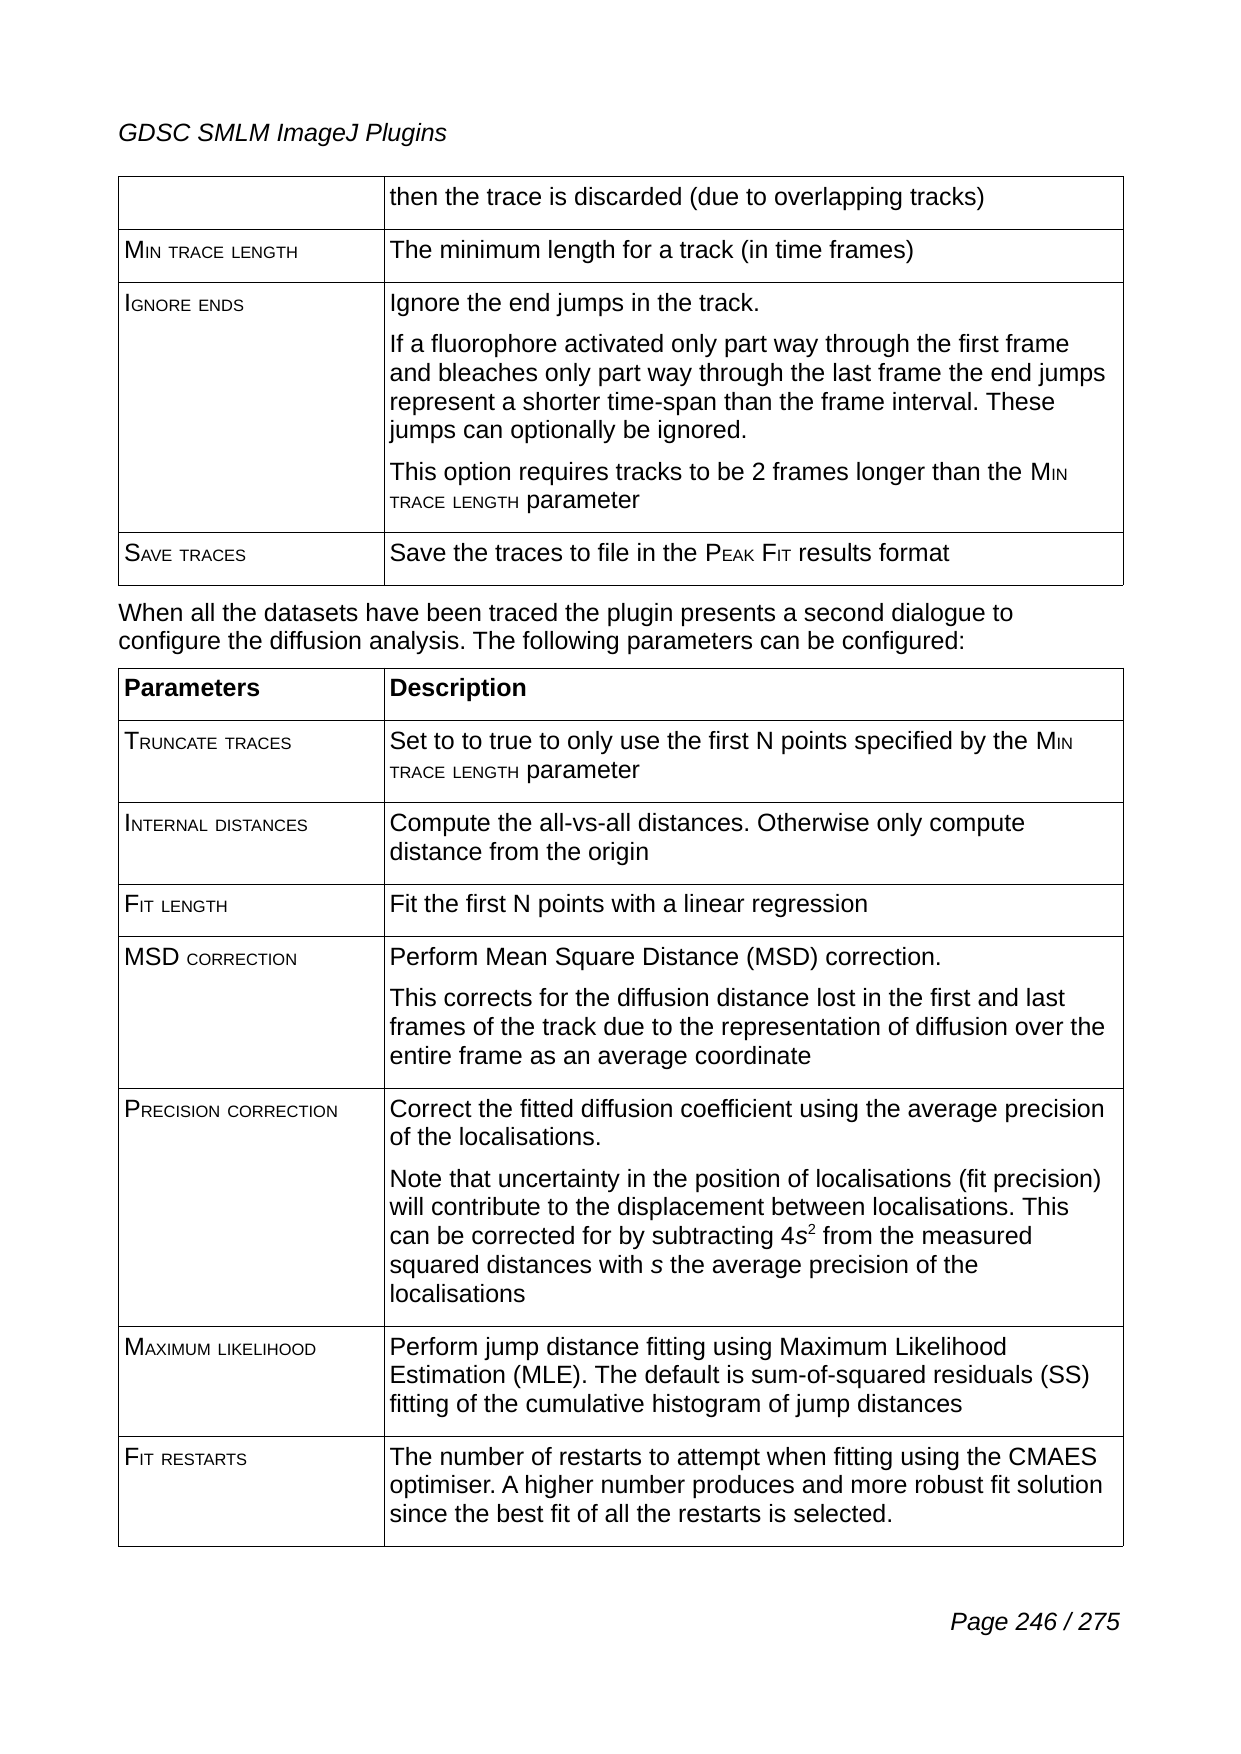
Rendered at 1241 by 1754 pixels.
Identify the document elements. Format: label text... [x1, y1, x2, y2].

table_cell Truncate traces [119, 721, 384, 802]
table_cell MSD correction [119, 937, 384, 1088]
table_cell The minimum length for a track (in time frames) [385, 230, 1123, 282]
table_cell Precision correction [119, 1089, 384, 1326]
table_header Description [385, 669, 1123, 720]
table_cell Fit the first N points with a linear regression [385, 885, 1123, 936]
table_cell Perform Mean Square Distance (MSD) correction. This corrects for the diffusion distance lost in the first and last frames of the track due to the representation of diffusion over the entire frame as an average coordinate [385, 937, 1123, 1088]
table_cell Compute the all-vs-all distances. Otherwise only compute distance from the origin [385, 803, 1123, 883]
table_cell Ignore ends [119, 283, 384, 532]
table_cell The number of restarts to attempt when fitting using the CMAES optimiser. A higher number produces and more robust fit solution since the best fit of all the restarts is selected. [385, 1437, 1123, 1546]
table_cell Correct the fitted diffusion coefficient using the average precision of the localisations. Note that uncertainty in the position of localisations (fit precision) will contribute to the displacement between localisations. This can be corrected for by subtracting 4s2 from the measured squared distances with s the average precision of the localisations [385, 1089, 1123, 1326]
table_cell Set to to true to only use the first N points specified by the Min trace length parameter [385, 721, 1123, 802]
table_cell then the trace is discarded (due to overlapping tracks) [385, 177, 1123, 229]
table_cell Fit length [119, 885, 384, 936]
table_cell Ignore the end jumps in the track. If a fluorophore activated only part way through the first frame and bleaches only part way through the last frame the end jumps represent a shorter time-span than the frame interval. These jumps can optionally be ignored. This option requires tracks to be 2 frames longer than the Min trace length parameter [385, 283, 1123, 532]
table_cell Maximum likelihood [119, 1327, 384, 1436]
table_cell Save the traces to file in the Peak Fit results format [385, 533, 1123, 585]
table_cell Min trace length [119, 230, 384, 282]
text When all the datasets have been traced the plugin presents a second dialogue to configure the diffusion analysis. The following parameters can be configured: [118, 598, 1122, 655]
table_cell Perform jump distance fitting using Maximum Likelihood Estimation (MLE). The default is sum-of-squared residuals (SS) fitting of the cumulative histogram of jump distances [385, 1327, 1123, 1436]
table_cell Internal distances [119, 803, 384, 883]
table_cell [119, 177, 384, 229]
table_cell Save traces [119, 533, 384, 585]
table_header Parameters [119, 669, 384, 720]
table_cell Fit restarts [119, 1437, 384, 1546]
